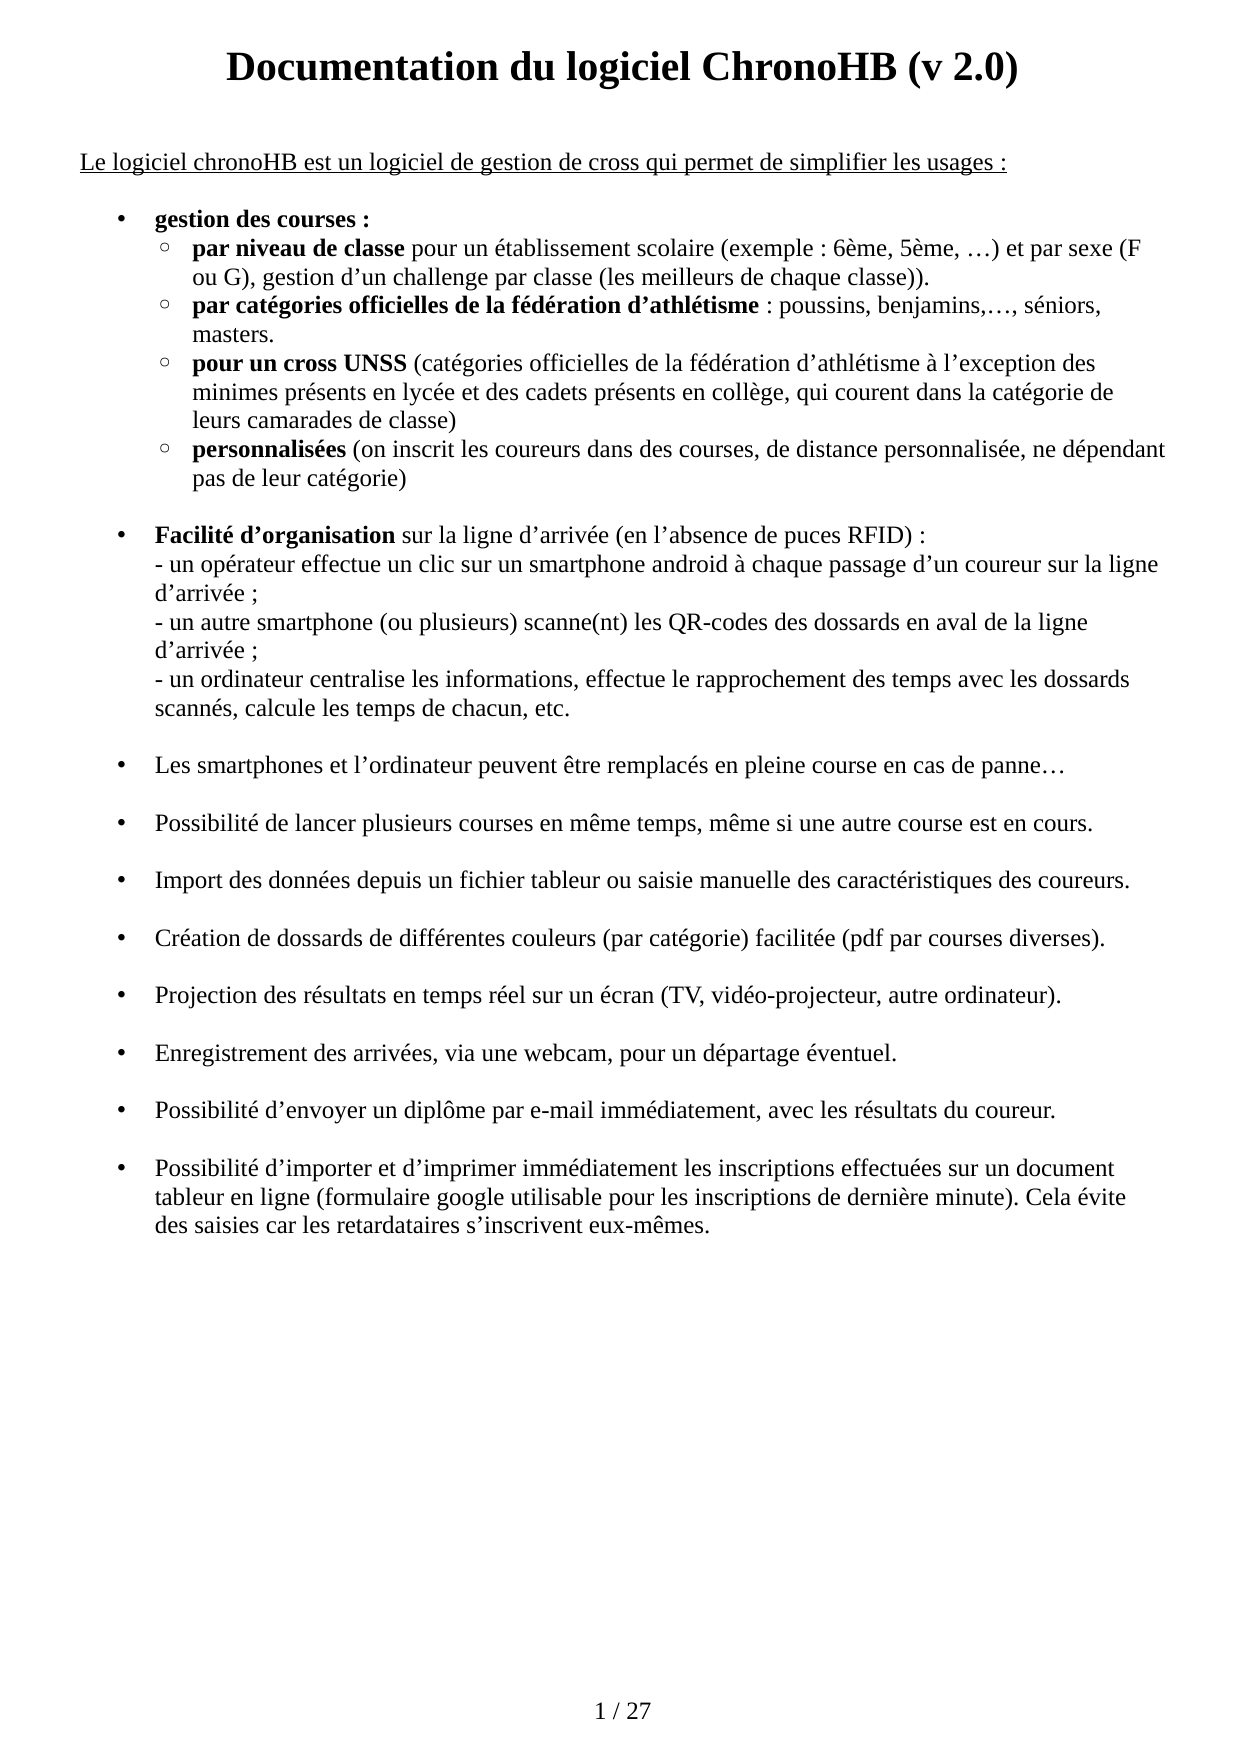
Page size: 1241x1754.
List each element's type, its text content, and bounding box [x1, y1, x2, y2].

list Possibilité de lancer plusieurs courses en même temps, même si une autre course est en cours. [117, 808, 1165, 837]
list pour un cross UNSS (catégories officielles de la fédération d’athlétisme à l’exception des minimes présents en lycée et des cadets présents en collège, qui courent dans la catégorie de leurs camarades de classe) [154, 348, 1165, 434]
text Documentation du logiciel ChronoHB (v 2.0) [79, 41, 1165, 89]
list Import des données depuis un fichier tableur ou saisie manuelle des caractéristiques des coureurs. [117, 866, 1165, 894]
list Création de dossards de différentes couleurs (par catégorie) facilitée (pdf par courses diverses). [117, 923, 1165, 952]
text Le logiciel chronoHB est un logiciel de gestion de cross qui permet de simplifier les usages : [79, 147, 1165, 176]
list par catégories officielles de la fédération d’athlétisme : poussins, benjamins,…, séniors, masters. [154, 291, 1165, 348]
list Projection des résultats en temps réel sur un écran (TV, vidéo-projecteur, autre ordinateur). [117, 981, 1165, 1009]
list Possibilité d’envoyer un diplôme par e-mail immédiatement, avec les résultats du coureur. [117, 1096, 1165, 1124]
list Les smartphones et l’ordinateur peuvent être remplacés en pleine course en cas de panne… [117, 751, 1165, 779]
list Facilité d’organisation sur la ligne d’arrivée (en l’absence de puces RFID) : - un opérateur effectue un clic sur un smartphone android à chaque passage d’un coureur sur la ligne d’arrivée ; - un autre smartphone (ou plusieurs) scanne(nt) les QR-codes des dossards en aval de la ligne d’arrivée ; - un ordinateur centralise les informations, effectue le rapprochement des temps avec les dossards scannés, calcule les temps de chacun, etc. [117, 521, 1165, 722]
list Possibilité d’importer et d’imprimer immédiatement les inscriptions effectuées sur un document tableur en ligne (formulaire google utilisable pour les inscriptions de dernière minute). Cela évite des saisies car les retardataires s’inscrivent eux-mêmes. [117, 1153, 1165, 1239]
list gestion des courses : [117, 204, 1165, 233]
list Enregistrement des arrivées, via une webcam, pour un départage éventuel. [117, 1038, 1165, 1067]
list par niveau de classe pour un établissement scolaire (exemple : 6ème, 5ème, …) et par sexe (F ou G), gestion d’un challenge par classe (les meilleurs de chaque classe)). [154, 233, 1165, 291]
list personnalisées (on inscrit les coureurs dans des courses, de distance personnalisée, ne dépendant pas de leur catégorie) [154, 434, 1165, 492]
